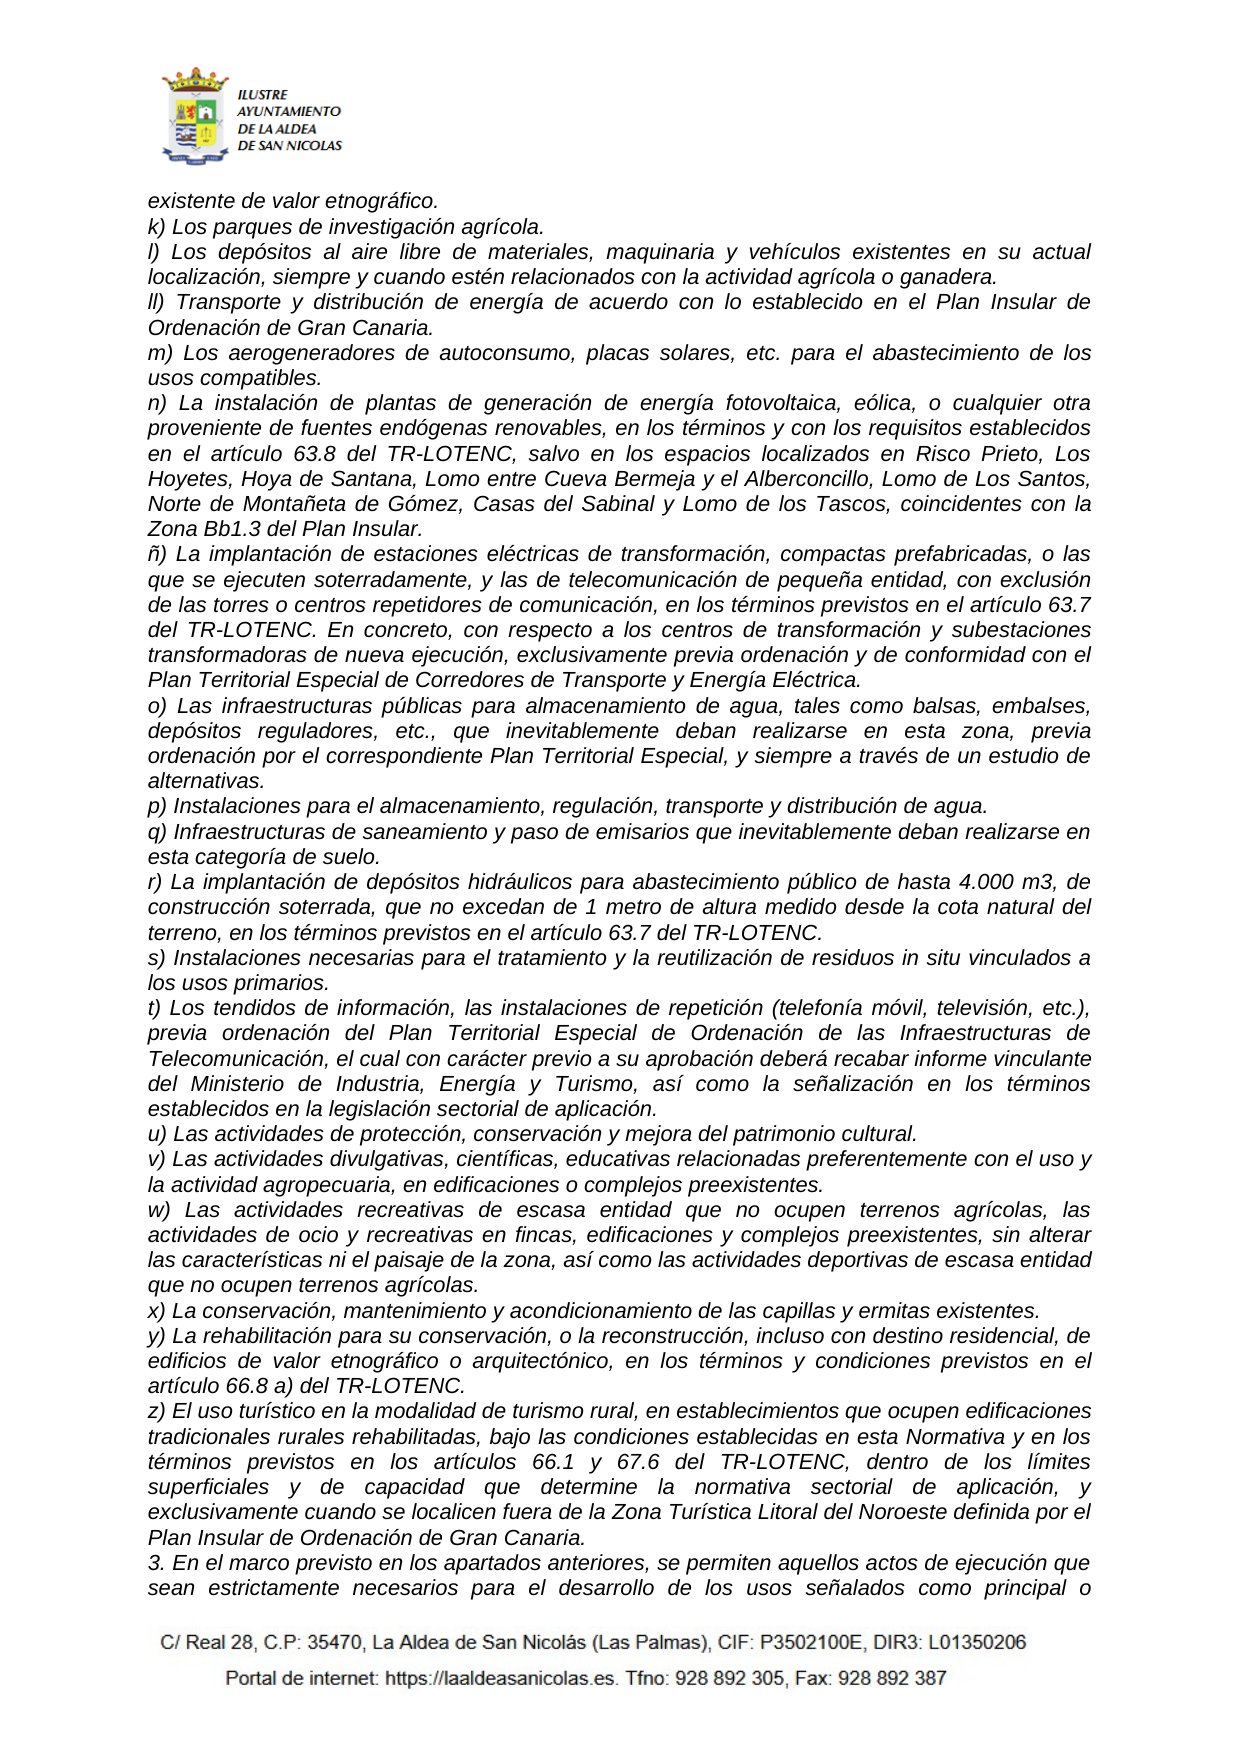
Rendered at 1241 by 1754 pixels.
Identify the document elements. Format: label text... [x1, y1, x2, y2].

text k) Los parques de investigación agrícola. [148, 214, 1093, 239]
picture [148, 59, 358, 173]
text o) Las infraestructuras públicas para almacenamiento de agua, tales como balsas, embalses, depósitos reguladores, etc., que inevitablemente deban realizarse en esta zona, previa ordenación por el correspondiente Plan Territorial Especial, y siempre a través de un estudio de alternativas. [148, 693, 1093, 793]
text u) Las actividades de protección, conservación y mejora del patrimonio cultural. [148, 1121, 1093, 1146]
text y) La rehabilitación para su conservación, o la reconstrucción, incluso con destino residencial, de edificios de valor etnográfico o arquitectónico, en los términos y condiciones previstos en el artículo 66.8 a) del TR-LOTENC. [148, 1323, 1093, 1398]
text m) Los aerogeneradores de autoconsumo, placas solares, etc. para el abastecimiento de los usos compatibles. [148, 340, 1093, 390]
text ll) Transporte y distribución de energía de acuerdo con lo establecido en el Plan Insular de Ordenación de Gran Canaria. [148, 289, 1093, 340]
text n) La instalación de plantas de generación de energía fotovoltaica, eólica, o cualquier otra proveniente de fuentes endógenas renovables, en los términos y con los requisitos establecidos en el artículo 63.8 del TR-LOTENC, salvo en los espacios localizados en Risco Prieto, Los Hoyetes, Hoya de Santana, Lomo entre Cueva Bermeja y el Alberconcillo, Lomo de Los Santos, Norte de Montañeta de Gómez, Casas del Sabinal y Lomo de los Tascos, coincidentes con la Zona Bb1.3 del Plan Insular. [148, 390, 1093, 541]
picture [148, 1626, 1034, 1694]
text 3. En el marco previsto en los apartados anteriores, se permiten aquellos actos de ejecución que sean estrictamente necesarios para el desarrollo de los usos señalados como principal o [148, 1550, 1093, 1600]
text r) La implantación de depósitos hidráulicos para abastecimiento público de hasta 4.000 m3, de construcción soterrada, que no excedan de 1 metro de altura medido desde la cota natural del terreno, en los términos previstos en el artículo 63.7 del TR-LOTENC. [148, 869, 1093, 945]
text ñ) La implantación de estaciones eléctricas de transformación, compactas prefabricadas, o las que se ejecuten soterradamente, y las de telecomunicación de pequeña entidad, con exclusión de las torres o centros repetidores de comunicación, en los términos previstos en el artículo 63.7 del TR-LOTENC. En concreto, con respecto a los centros de transformación y subestaciones transformadoras de nueva ejecución, exclusivamente previa ordenación y de conformidad con el Plan Territorial Especial de Corredores de Transporte y Energía Eléctrica. [148, 541, 1093, 693]
text v) Las actividades divulgativas, científicas, educativas relacionadas preferentemente con el uso y la actividad agropecuaria, en edificaciones o complejos preexistentes. [148, 1146, 1093, 1197]
text t) Los tendidos de información, las instalaciones de repetición (telefonía móvil, televisión, etc.), previa ordenación del Plan Territorial Especial de Ordenación de las Infraestructuras de Telecomunicación, el cual con carácter previo a su aprobación deberá recabar informe vinculante del Ministerio de Industria, Energía y Turismo, así como la señalización en los términos establecidos en la legislación sectorial de aplicación. [148, 995, 1093, 1121]
text p) Instalaciones para el almacenamiento, regulación, transporte y distribución de agua. [148, 793, 1093, 819]
text x) La conservación, mantenimiento y acondicionamiento de las capillas y ermitas existentes. [148, 1298, 1093, 1323]
text existente de valor etnográfico. [148, 188, 1093, 214]
text s) Instalaciones necesarias para el tratamiento y la reutilización de residuos in situ vinculados a los usos primarios. [148, 945, 1093, 995]
text q) Infraestructuras de saneamiento y paso de emisarios que inevitablemente deban realizarse en esta categoría de suelo. [148, 819, 1093, 869]
text w) Las actividades recreativas de escasa entidad que no ocupen terrenos agrícolas, las actividades de ocio y recreativas en fincas, edificaciones y complejos preexistentes, sin alterar las características ni el paisaje de la zona, así como las actividades deportivas de escasa entidad que no ocupen terrenos agrícolas. [148, 1197, 1093, 1298]
text z) El uso turístico en la modalidad de turismo rural, en establecimientos que ocupen edificaciones tradicionales rurales rehabilitadas, bajo las condiciones establecidas en esta Normativa y en los términos previstos en los artículos 66.1 y 67.6 del TR-LOTENC, dentro de los límites superficiales y de capacidad que determine la normativa sectorial de aplicación, y exclusivamente cuando se localicen fuera de la Zona Turística Litoral del Noroeste definida por el Plan Insular de Ordenación de Gran Canaria. [148, 1398, 1093, 1550]
text l) Los depósitos al aire libre de materiales, maquinaria y vehículos existentes en su actual localización, siempre y cuando estén relacionados con la actividad agrícola o ganadera. [148, 239, 1093, 289]
